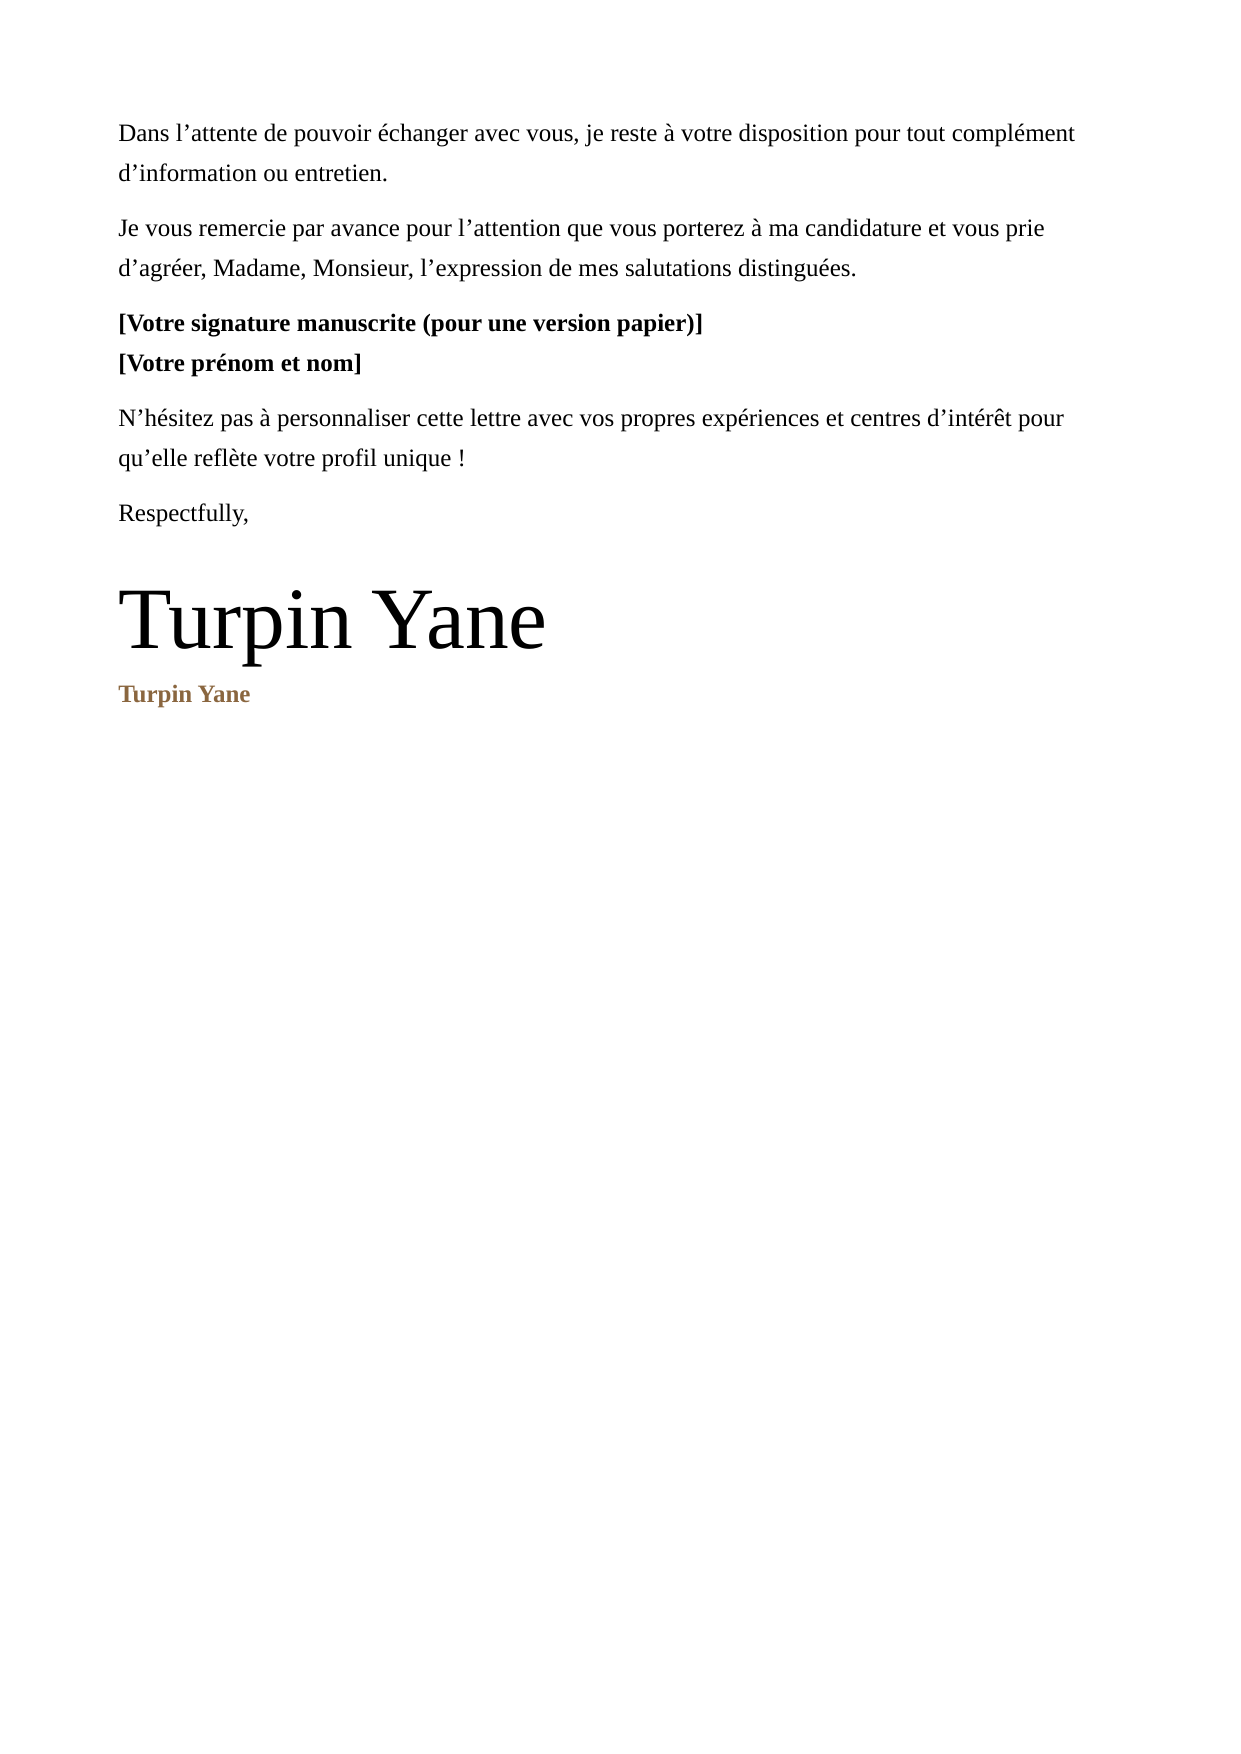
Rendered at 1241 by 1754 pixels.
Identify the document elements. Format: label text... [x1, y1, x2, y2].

text Respectfully, Turpin Yane Turpin Yane [118, 498, 1122, 708]
text Dans l’attente de pouvoir échanger avec vous, je reste à votre disposition pour tout complément d’information ou entretien. [118, 118, 1122, 187]
text Je vous remercie par avance pour l’attention que vous porterez à ma candidature et vous prie d’agréer, Madame, Monsieur, l’expression de mes salutations distinguées. [118, 213, 1122, 282]
text N’hésitez pas à personnaliser cette lettre avec vos propres expériences et centres d’intérêt pour qu’elle reflète votre profil unique ! [118, 403, 1122, 472]
text [Votre signature manuscrite (pour une version papier)] [Votre prénom et nom] [118, 308, 1122, 377]
